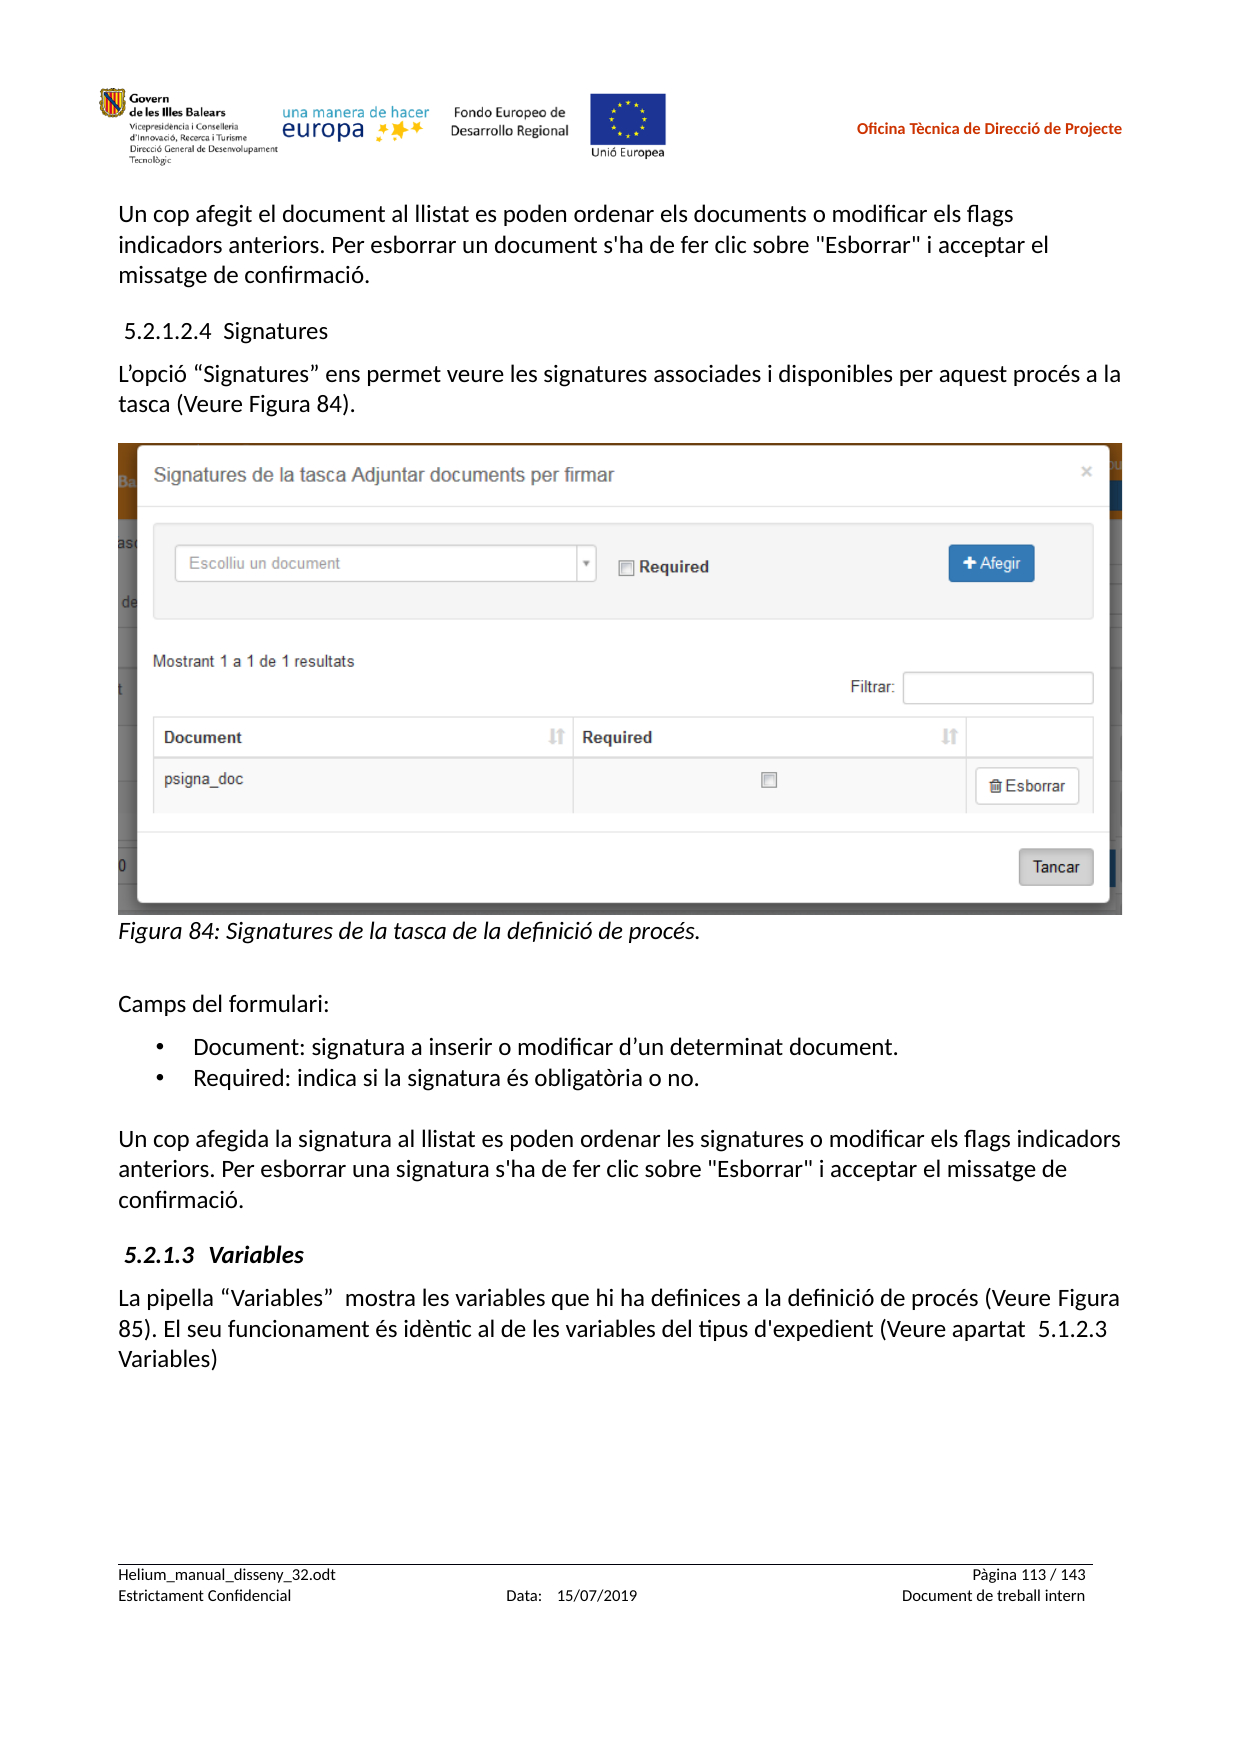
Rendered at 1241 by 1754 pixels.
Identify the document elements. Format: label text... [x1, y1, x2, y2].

text Un cop afegida la signatura al llistat es poden ordenar les signatures o modificar els flags indicadors anteriors. Per esborrar una signatura s'ha de fer clic sobre "Esborrar" i acceptar el missatge de confirmació. [118, 1123, 1122, 1215]
subtitle Signatures [118, 315, 1122, 345]
text La pipella “Variables” mostra les variables que hi ha definices a la definició de procés (Veure Figura 85). El seu funcionament és idèntic al de les variables del tipus d'expedient (Veure apartat 5.1.2.3 Variables) [118, 1282, 1122, 1374]
text Figura 84: Signatures de la tasca de la definició de procés. [118, 915, 1122, 946]
picture [118, 443, 1123, 915]
subtitle Variables [118, 1240, 1122, 1270]
text L’opció “Signatures” ens permet veure les signatures associades i disponibles per aquest procés a la tasca (Veure Figura 84). [118, 358, 1122, 419]
list Document: signatura a inserir o modificar d’un determinat document. [156, 1032, 1122, 1062]
text Camps del formulari: [118, 988, 1122, 1019]
text Un cop afegit el document al llistat es poden ordenar els documents o modificar els flags indicadors anteriors. Per esborrar un document s'ha de fer clic sobre "Esborrar" i acceptar el missatge de confirmació. [118, 198, 1122, 290]
picture [99, 87, 668, 166]
list Required: indica si la signatura és obligatòria o no. [156, 1062, 1122, 1093]
